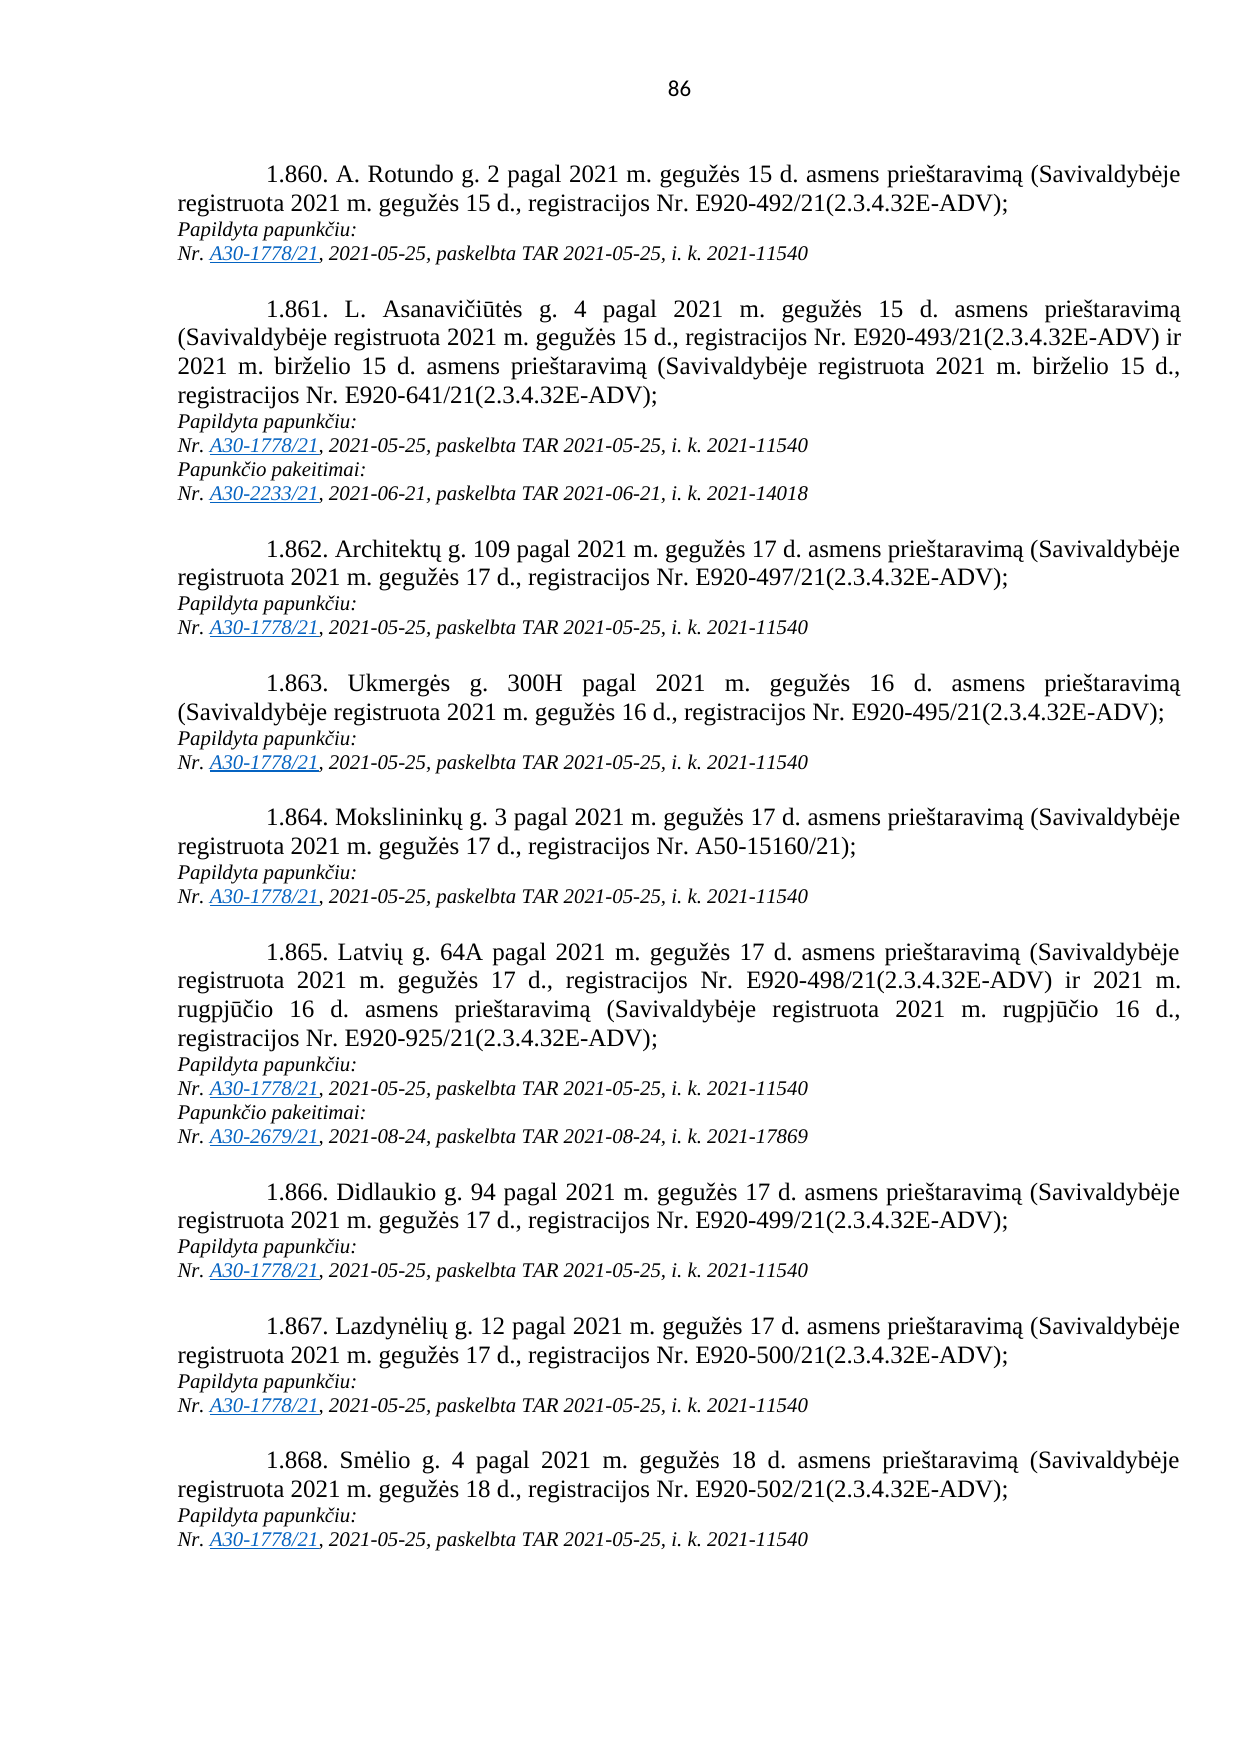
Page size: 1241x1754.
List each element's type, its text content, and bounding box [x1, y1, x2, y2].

text Papildyta papunkčiu: [177, 1503, 1181, 1527]
text Nr. A30-1778/21, 2021-05-25, paskelbta TAR 2021-05-25, i. k. 2021-11540 [177, 1076, 1181, 1100]
text Nr. A30-1778/21, 2021-05-25, paskelbta TAR 2021-05-25, i. k. 2021-11540 [177, 884, 1181, 908]
text Nr. A30-1778/21, 2021-05-25, paskelbta TAR 2021-05-25, i. k. 2021-11540 [177, 433, 1181, 457]
text 1.867. Lazdynėlių g. 12 pagal 2021 m. gegužės 17 d. asmens prieštaravimą (Savivaldybėje registruota 2021 m. gegužės 17 d., registracijos Nr. E920-500/21(2.3.4.32E-ADV); [177, 1311, 1181, 1369]
text 1.865. Latvių g. 64A pagal 2021 m. gegužės 17 d. asmens prieštaravimą (Savivaldybėje registruota 2021 m. gegužės 17 d., registracijos Nr. E920-498/21(2.3.4.32E-ADV) ir 2021 m. rugpjūčio 16 d. asmens prieštaravimą (Savivaldybėje registruota 2021 m. rugpjūčio 16 d., registracijos Nr. E920-925/21(2.3.4.32E-ADV); [177, 937, 1181, 1052]
text Nr. A30-1778/21, 2021-05-25, paskelbta TAR 2021-05-25, i. k. 2021-11540 [177, 241, 1181, 265]
text Papildyta papunkčiu: [177, 1052, 1181, 1076]
text Nr. A30-1778/21, 2021-05-25, paskelbta TAR 2021-05-25, i. k. 2021-11540 [177, 750, 1181, 774]
text Papildyta papunkčiu: [177, 217, 1181, 241]
text 1.863. Ukmergės g. 300H pagal 2021 m. gegužės 16 d. asmens prieštaravimą (Savivaldybėje registruota 2021 m. gegužės 16 d., registracijos Nr. E920-495/21(2.3.4.32E-ADV); [177, 668, 1181, 726]
text Papildyta papunkčiu: [177, 1234, 1181, 1258]
text 1.864. Mokslininkų g. 3 pagal 2021 m. gegužės 17 d. asmens prieštaravimą (Savivaldybėje registruota 2021 m. gegužės 17 d., registracijos Nr. A50-15160/21); [177, 802, 1181, 860]
text Nr. A30-1778/21, 2021-05-25, paskelbta TAR 2021-05-25, i. k. 2021-11540 [177, 1527, 1181, 1551]
text 1.866. Didlaukio g. 94 pagal 2021 m. gegužės 17 d. asmens prieštaravimą (Savivaldybėje registruota 2021 m. gegužės 17 d., registracijos Nr. E920-499/21(2.3.4.32E-ADV); [177, 1177, 1181, 1234]
text Nr. A30-2233/21, 2021-06-21, paskelbta TAR 2021-06-21, i. k. 2021-14018 [177, 481, 1181, 505]
text 1.860. A. Rotundo g. 2 pagal 2021 m. gegužės 15 d. asmens prieštaravimą (Savivaldybėje registruota 2021 m. gegužės 15 d., registracijos Nr. E920-492/21(2.3.4.32E-ADV); [177, 159, 1181, 217]
text Papunkčio pakeitimai: [177, 1100, 1181, 1124]
text Papildyta papunkčiu: [177, 860, 1181, 884]
text Papildyta papunkčiu: [177, 409, 1181, 433]
text Nr. A30-1778/21, 2021-05-25, paskelbta TAR 2021-05-25, i. k. 2021-11540 [177, 615, 1181, 639]
text 1.861. L. Asanavičiūtės g. 4 pagal 2021 m. gegužės 15 d. asmens prieštaravimą (Savivaldybėje registruota 2021 m. gegužės 15 d., registracijos Nr. E920-493/21(2.3.4.32E-ADV) ir 2021 m. birželio 15 d. asmens prieštaravimą (Savivaldybėje registruota 2021 m. birželio 15 d., registracijos Nr. E920-641/21(2.3.4.32E-ADV); [177, 294, 1181, 409]
text Nr. A30-2679/21, 2021-08-24, paskelbta TAR 2021-08-24, i. k. 2021-17869 [177, 1124, 1181, 1148]
text Nr. A30-1778/21, 2021-05-25, paskelbta TAR 2021-05-25, i. k. 2021-11540 [177, 1258, 1181, 1282]
text 1.862. Architektų g. 109 pagal 2021 m. gegužės 17 d. asmens prieštaravimą (Savivaldybėje registruota 2021 m. gegužės 17 d., registracijos Nr. E920-497/21(2.3.4.32E-ADV); [177, 534, 1181, 591]
text 1.868. Smėlio g. 4 pagal 2021 m. gegužės 18 d. asmens prieštaravimą (Savivaldybėje registruota 2021 m. gegužės 18 d., registracijos Nr. E920-502/21(2.3.4.32E-ADV); [177, 1446, 1181, 1503]
text Papildyta papunkčiu: [177, 591, 1181, 615]
text Nr. A30-1778/21, 2021-05-25, paskelbta TAR 2021-05-25, i. k. 2021-11540 [177, 1393, 1181, 1417]
text Papildyta papunkčiu: [177, 1369, 1181, 1393]
text Papildyta papunkčiu: [177, 726, 1181, 750]
text Papunkčio pakeitimai: [177, 457, 1181, 481]
